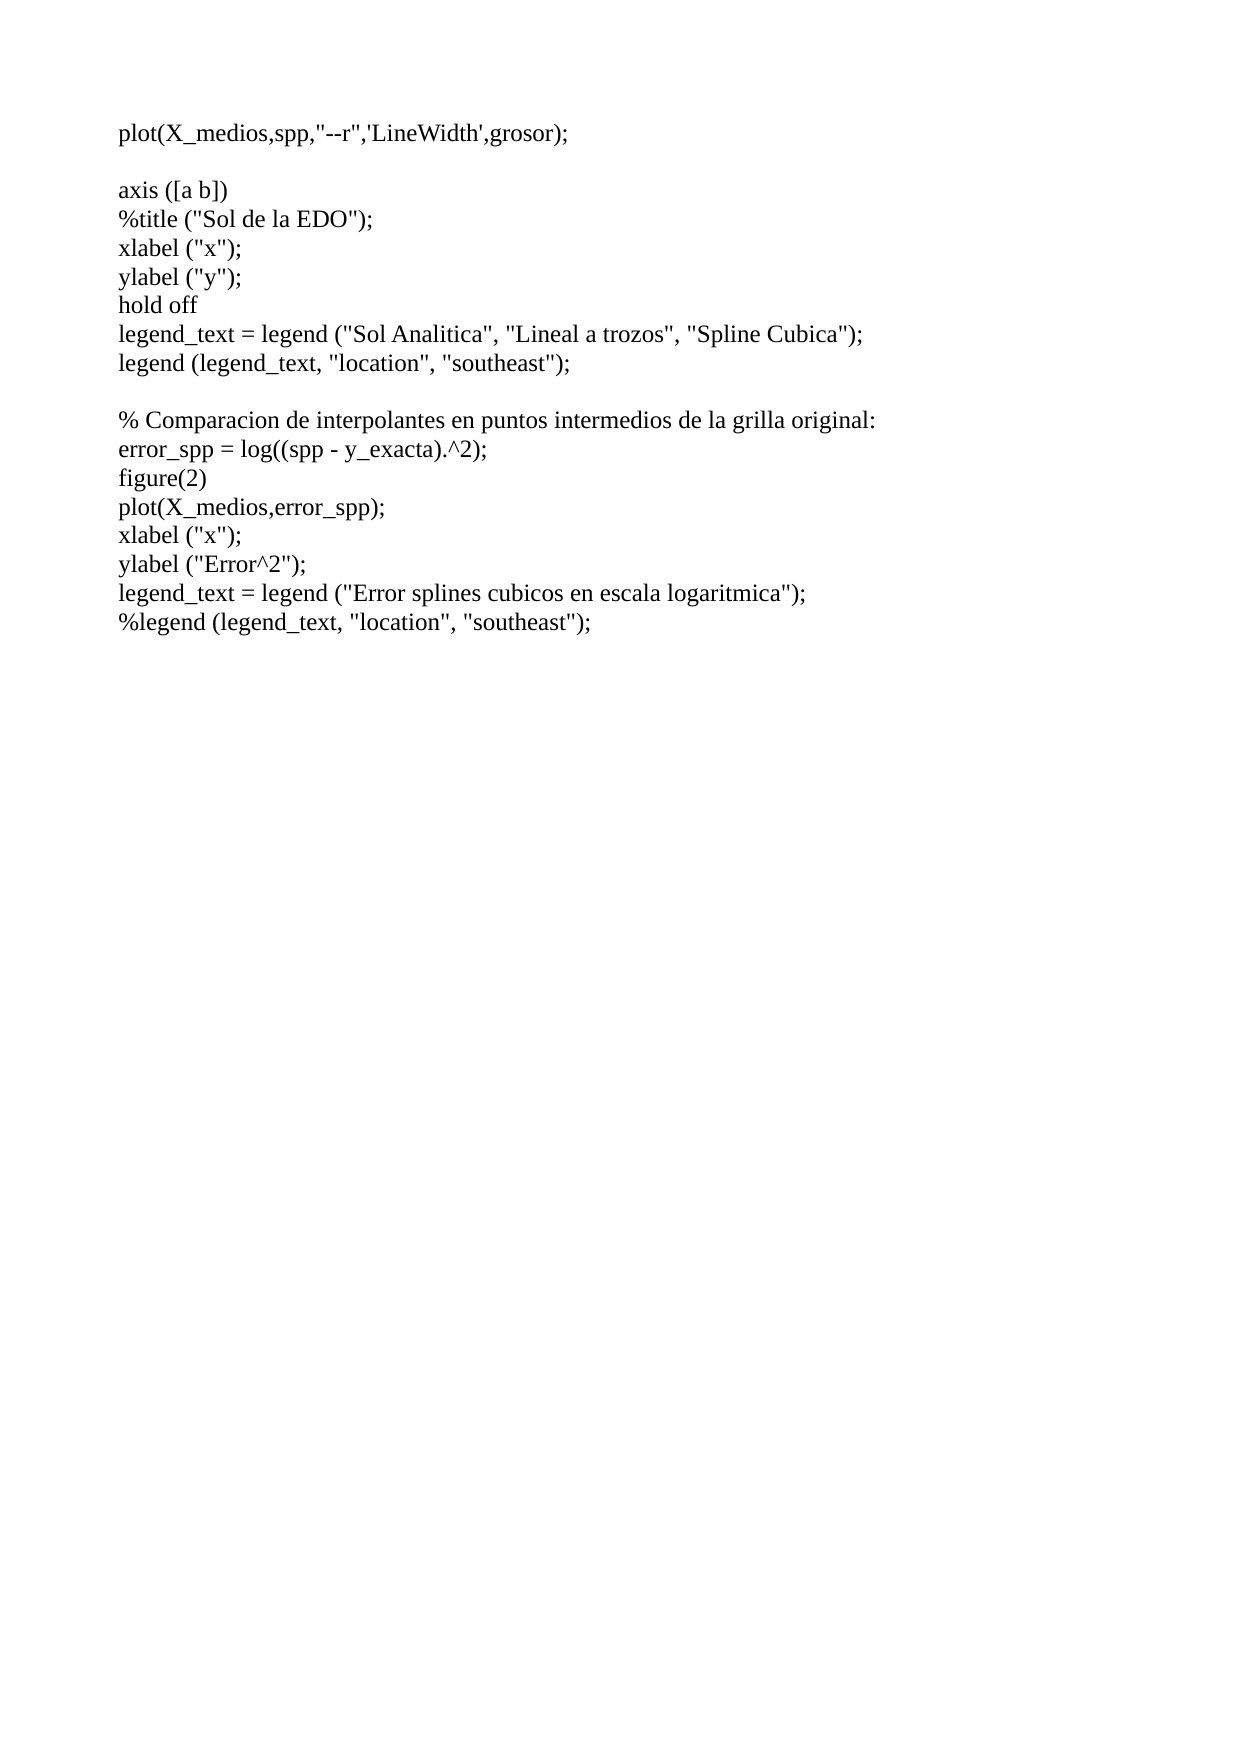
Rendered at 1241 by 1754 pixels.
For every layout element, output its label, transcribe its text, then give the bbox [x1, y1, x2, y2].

text xlabel ("x"); [118, 521, 1122, 549]
text legend_text = legend ("Sol Analitica", "Lineal a trozos", "Spline Cubica"); [118, 319, 1122, 348]
text legend_text = legend ("Error splines cubicos en escala logaritmica"); [118, 578, 1122, 607]
text figure(2) [118, 463, 1122, 492]
text legend (legend_text, "location", "southeast"); [118, 348, 1122, 377]
text ylabel ("y"); [118, 262, 1122, 291]
text % Comparacion de interpolantes en puntos intermedios de la grilla original: [118, 406, 1122, 434]
text plot(X_medios,spp,"--r",'LineWidth',grosor); [118, 118, 1122, 147]
text ylabel ("Error^2"); [118, 549, 1122, 578]
text error_spp = log((spp - y_exacta).^2); [118, 434, 1122, 463]
text axis ([a b]) [118, 176, 1122, 204]
text plot(X_medios,error_spp); [118, 492, 1122, 521]
text %legend (legend_text, "location", "southeast"); [118, 607, 1122, 636]
text xlabel ("x"); [118, 233, 1122, 262]
text %title ("Sol de la EDO"); [118, 204, 1122, 233]
text hold off [118, 291, 1122, 319]
